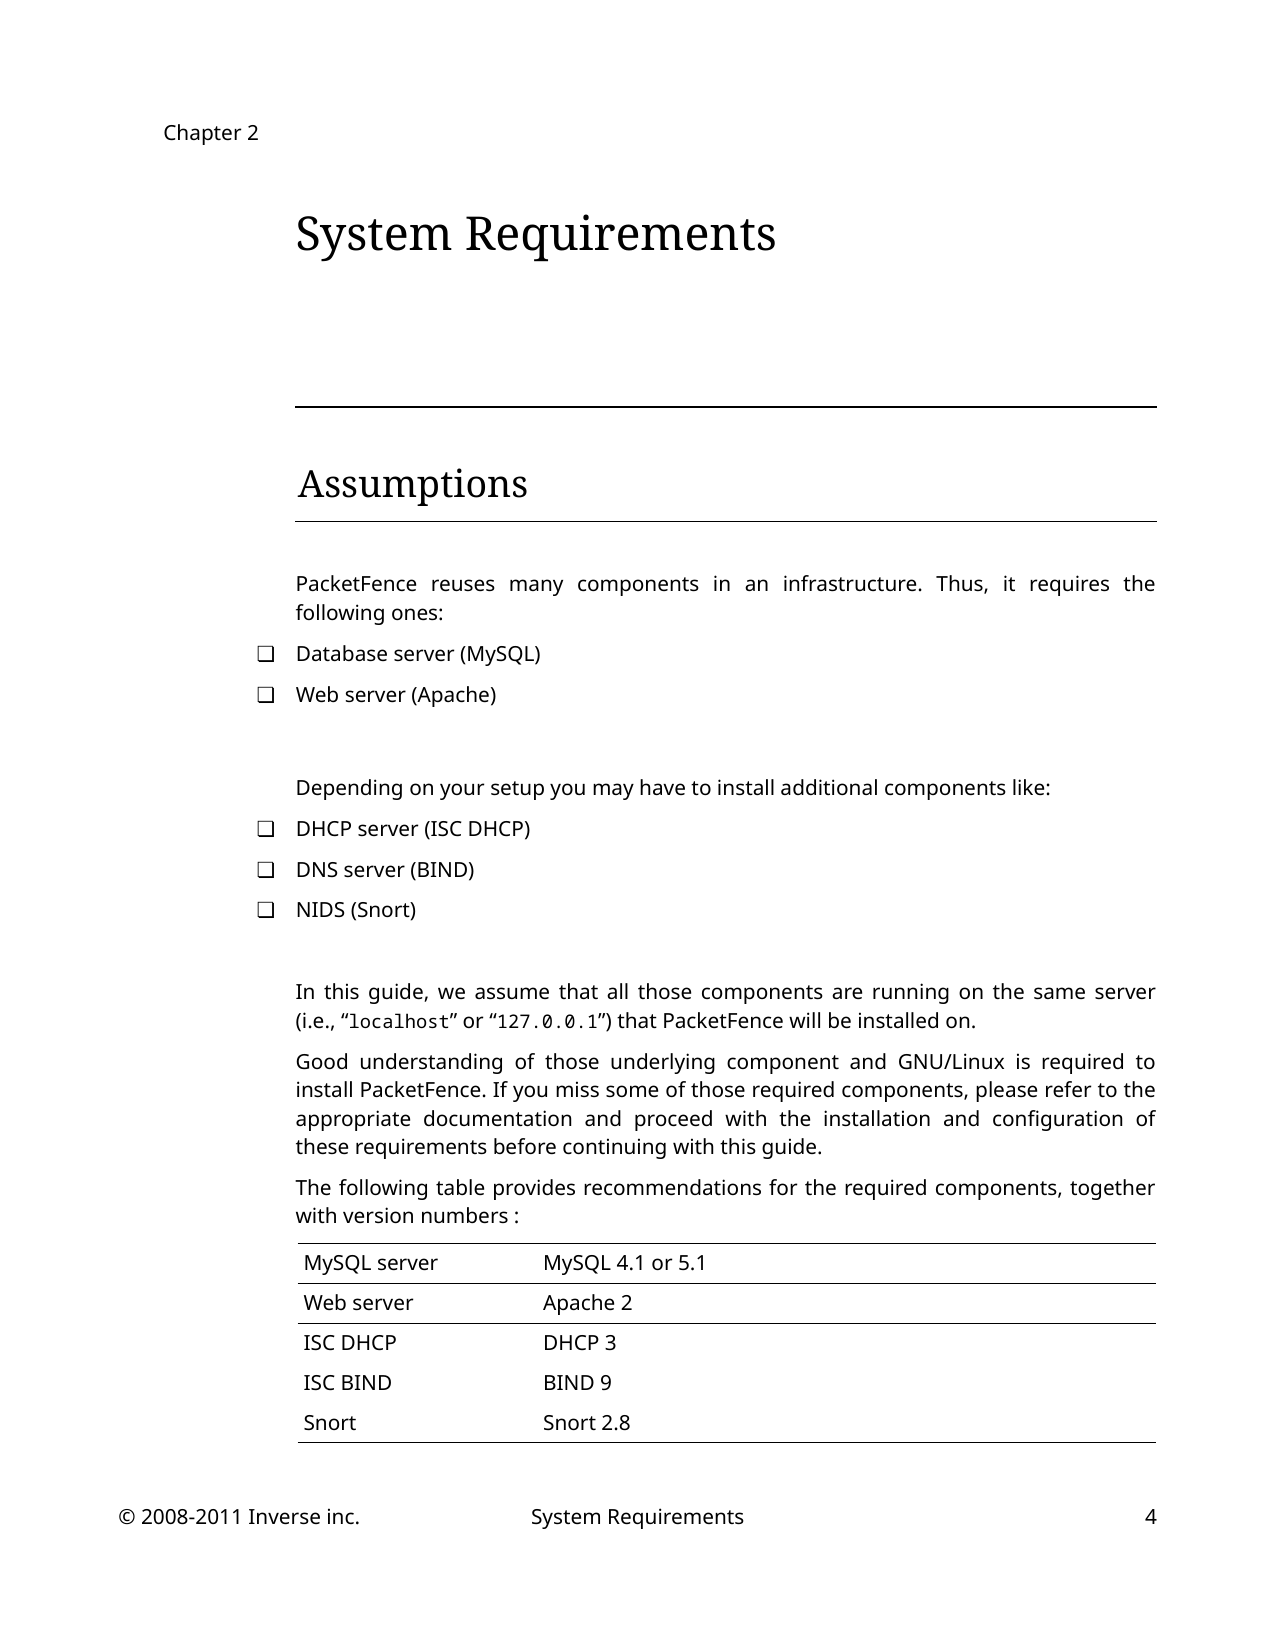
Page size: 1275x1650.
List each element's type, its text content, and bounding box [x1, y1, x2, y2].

table_cell Apache 2 [537, 1284, 1156, 1322]
list ❏ Database server (MySQL) [256, 639, 1157, 667]
table_cell ISC DHCP [298, 1324, 537, 1362]
text The following table provides recommendations for the required components, together with version numbers : [295, 1173, 1157, 1230]
list Depending on your setup you may have to install additional components like: [295, 773, 1157, 801]
table_cell Web server [298, 1284, 537, 1322]
table_header MySQL 4.1 or 5.1 [537, 1244, 1156, 1282]
table_cell Snort [298, 1403, 537, 1442]
list ❏ Web server (Apache) [256, 680, 1157, 708]
table_cell BIND 9 [537, 1363, 1156, 1402]
text In this guide, we assume that all those components are running on the same server (i.e., “localhost” or “127.0.0.1”) that PacketFence will be installed on. [295, 977, 1157, 1034]
table_header MySQL server [298, 1244, 537, 1282]
text Good understanding of those underlying component and GNU/Linux is required to install PacketFence. If you miss some of those required components, please refer to the appropriate documentation and proceed with the installation and configuration of these requirements before continuing with this guide. [295, 1047, 1157, 1161]
list ❏ NIDS (Snort) [256, 896, 1157, 924]
list ❏ DNS server (BIND) [256, 855, 1157, 883]
table_cell Snort 2.8 [537, 1403, 1156, 1442]
subtitle System Requirements [295, 201, 1157, 406]
list ❏ DHCP server (ISC DHCP) [256, 814, 1157, 842]
table_cell ISC BIND [298, 1363, 537, 1402]
subtitle Assumptions [295, 458, 1157, 521]
text PacketFence reuses many components in an infrastructure. Thus, it requires the following ones: [295, 569, 1157, 626]
table_cell DHCP 3 [537, 1324, 1156, 1362]
